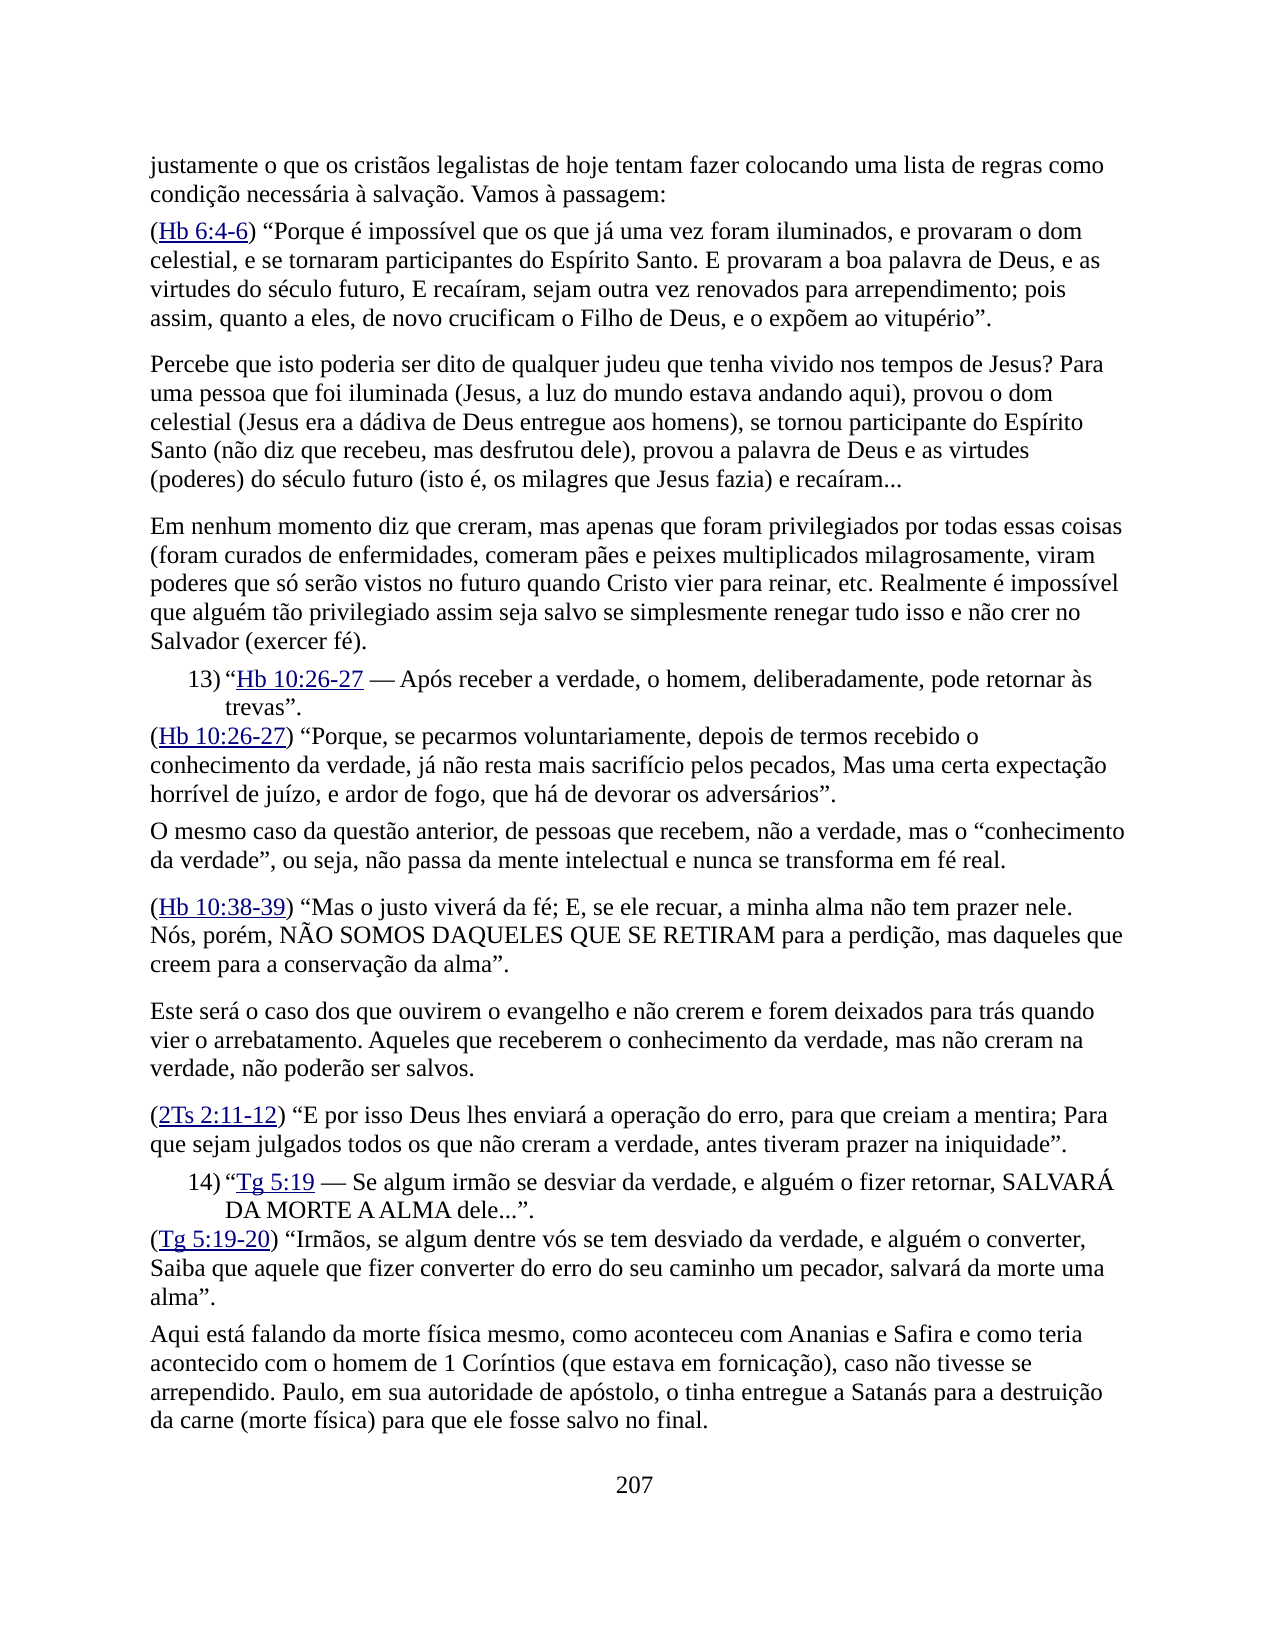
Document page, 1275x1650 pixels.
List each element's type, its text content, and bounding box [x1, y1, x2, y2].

text Aqui está falando da morte física mesmo, como aconteceu com Ananias e Safira e como teria acontecido com o homem de 1 Coríntios (que estava em fornicação), caso não tivesse se arrependido. Paulo, em sua autoridade de apóstolo, o tinha entregue a Satanás para a destruição da carne (morte física) para que ele fosse salvo no final. [150, 1319, 1125, 1434]
text Este será o caso dos que ouvirem o evangelho e não crerem e forem deixados para trás quando vier o arrebatamento. Aqueles que receberem o conhecimento da verdade, mas não creram na verdade, não poderão ser salvos. [150, 996, 1125, 1082]
text (Tg 5:19-20) “Irmãos, se algum dentre vós se tem desviado da verdade, e alguém o converter, Saiba que aquele que fizer converter do erro do seu caminho um pecador, salvará da morte uma alma”. [150, 1224, 1125, 1310]
text (Hb 6:4-6) “Porque é impossível que os que já uma vez foram iluminados, e provaram o dom celestial, e se tornaram participantes do Espírito Santo. E provaram a boa palavra de Deus, e as virtudes do século futuro, E recaíram, sejam outra vez renovados para arrependimento; pois assim, quanto a eles, de novo crucificam o Filho de Deus, e o expõem ao vitupério”. [150, 216, 1125, 331]
text (Hb 10:38-39) “Mas o justo viverá da fé; E, se ele recuar, a minha alma não tem prazer nele. Nós, porém, NÃO SOMOS DAQUELES QUE SE RETIRAM para a perdição, mas daqueles que creem para a conservação da alma”. [150, 892, 1125, 978]
list “Tg 5:19 — Se algum irmão se desviar da verdade, e alguém o fizer retornar, SALVARÁ DA MORTE A ALMA dele...”. [187, 1167, 1125, 1224]
text (2Ts 2:11-12) “E por isso Deus lhes enviará a operação do erro, para que creiam a mentira; Para que sejam julgados todos os que não creram a verdade, antes tiveram prazer na iniquidade”. [150, 1100, 1125, 1158]
text Em nenhum momento diz que creram, mas apenas que foram privilegiados por todas essas coisas (foram curados de enfermidades, comeram pães e peixes multiplicados milagrosamente, viram poderes que só serão vistos no futuro quando Cristo vier para reinar, etc. Realmente é impossível que alguém tão privilegiado assim seja salvo se simplesmente renegar tudo isso e não crer no Salvador (exercer fé). [150, 511, 1125, 655]
list “Hb 10:26-27 — Após receber a verdade, o homem, deliberadamente, pode retornar às trevas”. [187, 664, 1125, 721]
text O mesmo caso da questão anterior, de pessoas que recebem, não a verdade, mas o “conhecimento da verdade”, ou seja, não passa da mente intelectual e nunca se transforma em fé real. [150, 816, 1125, 874]
text Percebe que isto poderia ser dito de qualquer judeu que tenha vivido nos tempos de Jesus? Para uma pessoa que foi iluminada (Jesus, a luz do mundo estava andando aqui), provou o dom celestial (Jesus era a dádiva de Deus entregue aos homens), se tornou participante do Espírito Santo (não diz que recebeu, mas desfrutou dele), provou a palavra de Deus e as virtudes (poderes) do século futuro (isto é, os milagres que Jesus fazia) e recaíram... [150, 349, 1125, 493]
text (Hb 10:26-27) “Porque, se pecarmos voluntariamente, depois de termos recebido o conhecimento da verdade, já não resta mais sacrifício pelos pecados, Mas uma certa expectação horrível de juízo, e ardor de fogo, que há de devorar os adversários”. [150, 721, 1125, 807]
text justamente o que os cristãos legalistas de hoje tentam fazer colocando uma lista de regras como condição necessária à salvação. Vamos à passagem: [150, 150, 1125, 207]
